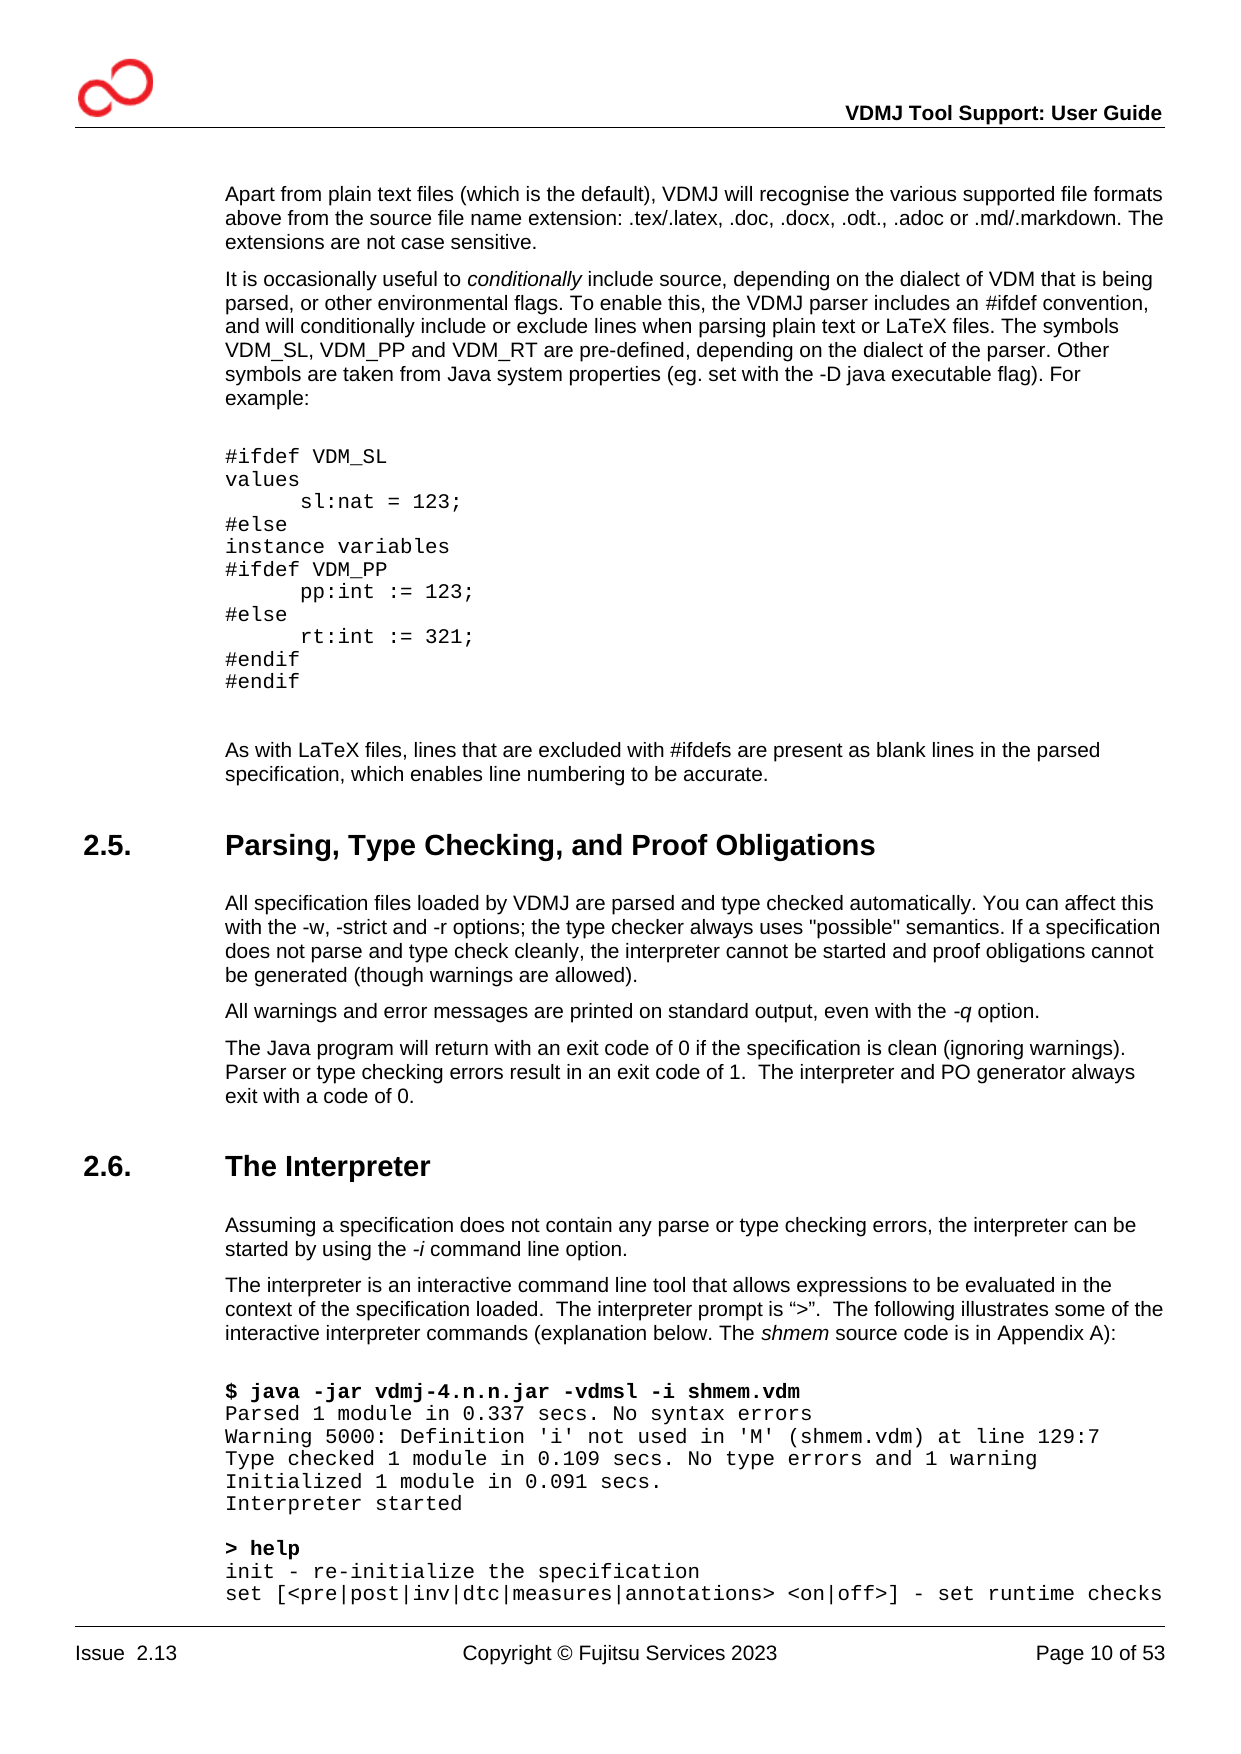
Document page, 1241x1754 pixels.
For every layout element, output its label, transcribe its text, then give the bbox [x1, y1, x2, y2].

text init - re-initialize the specification [225, 1560, 1165, 1583]
text Parsed 1 module in 0.337 secs. No syntax errors [225, 1403, 1165, 1425]
subtitle The Interpreter [75, 1150, 1165, 1183]
text #endif [225, 648, 1165, 671]
subtitle Parsing, Type Checking, and Proof Obligations [75, 828, 1165, 861]
text The Java program will return with an exit code of 0 if the specification is clean (ignoring warnings). Parser or type checking errors result in an exit code of 1. The interpreter and PO generator always exit with a code of 0. [225, 1036, 1165, 1108]
text Assuming a specification does not contain any parse or type checking errors, the interpreter can be started by using the -i command line option. [225, 1213, 1165, 1261]
text It is occasionally useful to conditionally include source, depending on the dialect of VDM that is being parsed, or other environmental flags. To enable this, the VDMJ parser includes an #ifdef convention, and will conditionally include or exclude lines when parsing plain text or LaTeX files. The symbols VDM_SL, VDM_PP and VDM_RT are pre-defined, depending on the dialect of the parser. Other symbols are taken from Java system properties (eg. set with the -D java executable flag). For example: [225, 267, 1165, 411]
text Initialized 1 module in 0.091 secs. [225, 1470, 1165, 1493]
text set [<pre|post|inv|dtc|measures|annotations> <on|off>] - set runtime checks [225, 1583, 1165, 1605]
text The interpreter is an interactive command line tool that allows expressions to be evaluated in the context of the specification loaded. The interpreter prompt is “>”. The following illustrates some of the interactive interpreter commands (explanation below. The shmem source code is in Appendix A): [225, 1273, 1165, 1345]
picture [78, 52, 153, 127]
text #endif [225, 671, 1165, 693]
text #ifdef VDM_SL [225, 446, 1165, 468]
text $ java -jar vdmj-4.n.n.jar -vdmsl -i shmem.vdm [225, 1380, 1165, 1403]
text #else [225, 603, 1165, 626]
text All warnings and error messages are printed on standard output, even with the -q option. [225, 999, 1165, 1023]
text values [225, 468, 1165, 491]
text > help [225, 1538, 1165, 1560]
text instance variables [225, 536, 1165, 558]
text Type checked 1 module in 0.109 secs. No type errors and 1 warning [225, 1448, 1165, 1470]
text Apart from plain text files (which is the default), VDMJ will recognise the various supported file formats above from the source file name extension: .tex/.latex, .doc, .docx, .odt., .adoc or .md/.markdown. The extensions are not case sensitive. [225, 182, 1165, 254]
text All specification files loaded by VDMJ are parsed and type checked automatically. You can affect this with the -w, -strict and -r options; the type checker always uses "possible" semantics. If a specification does not parse and type check cleanly, the interpreter cannot be started and proof obligations cannot be generated (though warnings are allowed). [225, 891, 1165, 987]
text #ifdef VDM_PP [225, 558, 1165, 581]
text Interpreter started [225, 1493, 1165, 1515]
text pp:int := 123; [225, 581, 1165, 603]
text Warning 5000: Definition 'i' not used in 'M' (shmem.vdm) at line 129:7 [225, 1425, 1165, 1448]
text #else [225, 513, 1165, 536]
text sl:nat = 123; [225, 491, 1165, 513]
text rt:int := 321; [225, 626, 1165, 648]
text As with LaTeX files, lines that are excluded with #ifdefs are present as blank lines in the parsed specification, which enables line numbering to be accurate. [225, 738, 1165, 786]
